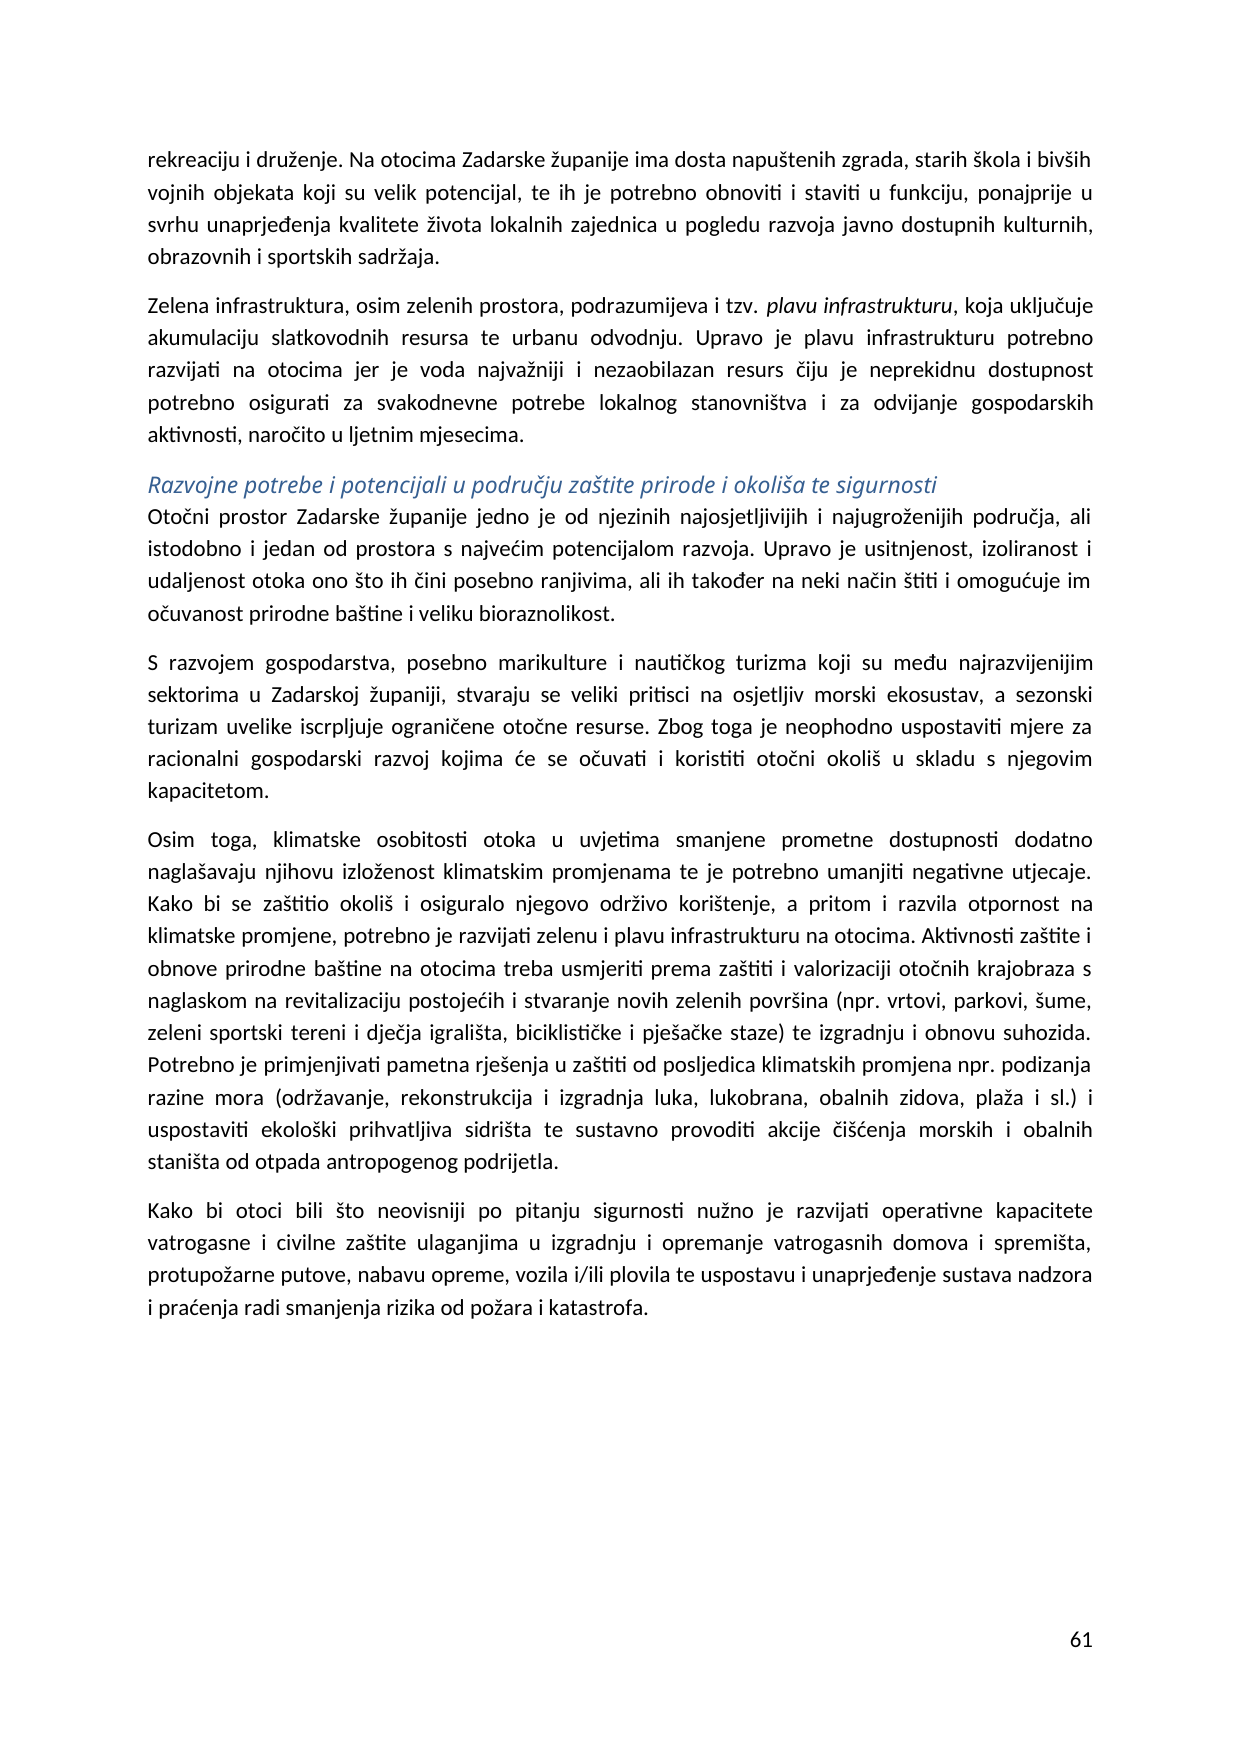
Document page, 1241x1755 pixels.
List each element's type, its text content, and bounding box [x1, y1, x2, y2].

text Otočni prostor Zadarske županije jedno je od njezinih najosjetljivijih i najugroženijih područja, ali istodobno i jedan od prostora s najvećim potencijalom razvoja. Upravo je usitnjenost, izoliranost i udaljenost otoka ono što ih čini posebno ranjivima, ali ih također na neki način štiti i omogućuje im očuvanost prirodne baštine i veliku bioraznolikost. [147, 502, 1093, 627]
text Kako bi otoci bili što neovisniji po pitanju sigurnosti nužno je razvijati operativne kapacitete vatrogasne i civilne zaštite ulaganjima u izgradnju i opremanje vatrogasnih domova i spremišta, protupožarne putove, nabavu opreme, vozila i/ili plovila te uspostavu i unaprjeđenje sustava nadzora i praćenja radi smanjenja rizika od požara i katastrofa. [147, 1196, 1093, 1321]
text Razvojne potrebe i potencijali u području zaštite prirode i okoliša te sigurnosti [147, 469, 1145, 500]
text Zelena infrastruktura, osim zelenih prostora, podrazumijeva i tzv. plavu infrastrukturu, koja uključuje akumulaciju slatkovodnih resursa te urbanu odvodnju. Upravo je plavu infrastrukturu potrebno razvijati na otocima jer je voda najvažniji i nezaobilazan resurs čiju je neprekidnu dostupnost potrebno osigurati za svakodnevne potrebe lokalnog stanovništva i za odvijanje gospodarskih aktivnosti, naročito u ljetnim mjesecima. [147, 291, 1094, 448]
text rekreaciju i druženje. Na otocima Zadarske županije ima dosta napuštenih zgrada, starih škola i bivših vojnih objekata koji su velik potencijal, te ih je potrebno obnoviti i staviti u funkciju, ponajprije u svrhu unaprjeđenja kvalitete života lokalnih zajednica u pogledu razvoja javno dostupnih kulturnih, obrazovnih i sportskih sadržaja. [147, 146, 1094, 270]
text Osim toga, klimatske osobitosti otoka u uvjetima smanjene prometne dostupnosti dodatno naglašavaju njihovu izloženost klimatskim promjenama te je potrebno umanjiti negativne utjecaje. Kako bi se zaštitio okoliš i osiguralo njegovo održivo korištenje, a pritom i razvila otpornost na klimatske promjene, potrebno je razvijati zelenu i plavu infrastrukturu na otocima. Aktivnosti zaštite i obnove prirodne baštine na otocima treba usmjeriti prema zaštiti i valorizaciji otočnih krajobraza s naglaskom na revitalizaciju postojećih i stvaranje novih zelenih površina (npr. vrtovi, parkovi, šume, zeleni sportski tereni i dječja igrališta, biciklističke i pješačke staze) te izgradnju i obnovu suhozida. Potrebno je primjenjivati pametna rješenja u zaštiti od posljedica klimatskih promjena npr. podizanja razine mora (održavanje, rekonstrukcija i izgradnja luka, lukobrana, obalnih zidova, plaža i sl.) i uspostaviti ekološki prihvatljiva sidrišta te sustavno provoditi akcije čišćenja morskih i obalnih staništa od otpada antropogenog podrijetla. [147, 825, 1093, 1175]
text S razvojem gospodarstva, posebno marikulture i nautičkog turizma koji su među najrazvijenijim sektorima u Zadarskoj županiji, stvaraju se veliki pritisci na osjetljiv morski ekosustav, a sezonski turizam uvelike iscrpljuje ograničene otočne resurse. Zbog toga je neophodno uspostaviti mjere za racionalni gospodarski razvoj kojima će se očuvati i koristiti otočni okoliš u skladu s njegovim kapacitetom. [147, 648, 1094, 804]
